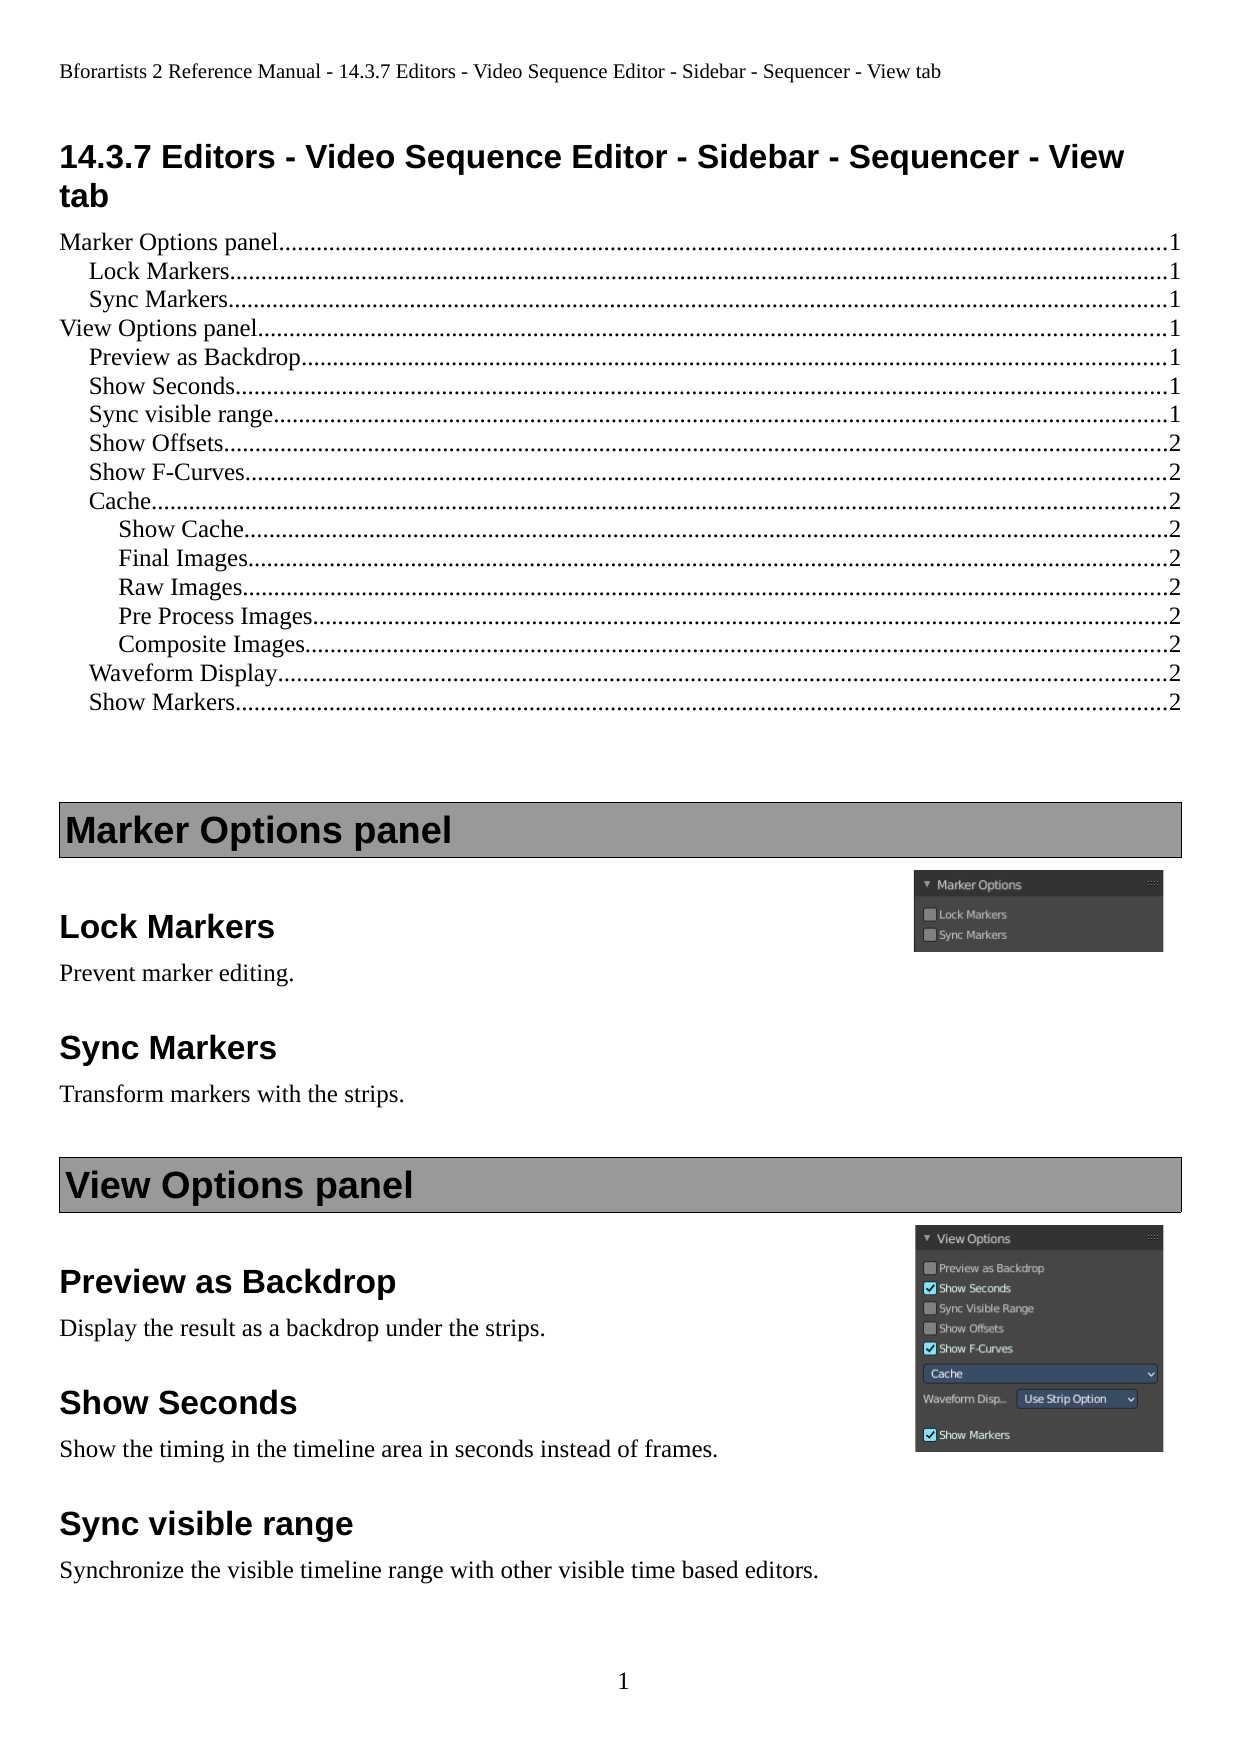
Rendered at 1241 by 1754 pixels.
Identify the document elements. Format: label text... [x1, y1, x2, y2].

text Preview as Backdrop 1 [88, 342, 1181, 371]
picture [913, 870, 1164, 952]
text Composite Images 2 [118, 629, 1181, 658]
text Display the result as a backdrop under the strips. [59, 1313, 915, 1342]
text Pre Process Images 2 [118, 601, 1181, 629]
text Prevent marker editing. [59, 958, 1181, 987]
subtitle [1164, 1383, 1181, 1421]
text Raw Images 2 [118, 572, 1181, 601]
text Sync visible range 1 [88, 399, 1181, 428]
text Synchronize the visible timeline range with other visible time based editors. [59, 1555, 1181, 1584]
text Lock Markers 1 [88, 256, 1181, 284]
text Transform markers with the strips. [59, 1079, 1181, 1108]
subtitle Show Seconds [59, 1383, 915, 1421]
subtitle Preview as Backdrop [59, 1262, 915, 1300]
text View Options panel 1 [59, 313, 1181, 342]
text Final Images 2 [118, 543, 1181, 572]
subtitle Sync visible range [59, 1504, 1181, 1542]
text Show Seconds 1 [88, 371, 1181, 399]
table_header View Options panel [60, 1158, 1181, 1212]
text Show Markers 2 [88, 687, 1181, 716]
text Waveform Display 2 [88, 658, 1181, 687]
subtitle Sync Markers [59, 1028, 1181, 1067]
text Show Cache 2 [118, 514, 1181, 543]
subtitle [1164, 907, 1181, 946]
subtitle Lock Markers [59, 907, 913, 946]
text Sync Markers 1 [88, 284, 1181, 313]
subtitle 14.3.7 Editors - Video Sequence Editor - Sidebar - Sequencer - View tab [59, 138, 1181, 214]
table_header Marker Options panel [60, 803, 1181, 857]
text Show Offsets 2 [88, 428, 1181, 457]
subtitle [1164, 1262, 1181, 1300]
picture [915, 1225, 1164, 1452]
text Marker Options panel 1 [59, 227, 1181, 256]
text Show F-Curves 2 [88, 457, 1181, 486]
text Show the timing in the timeline area in seconds instead of frames. [59, 1434, 1181, 1463]
text Cache 2 [88, 486, 1181, 514]
